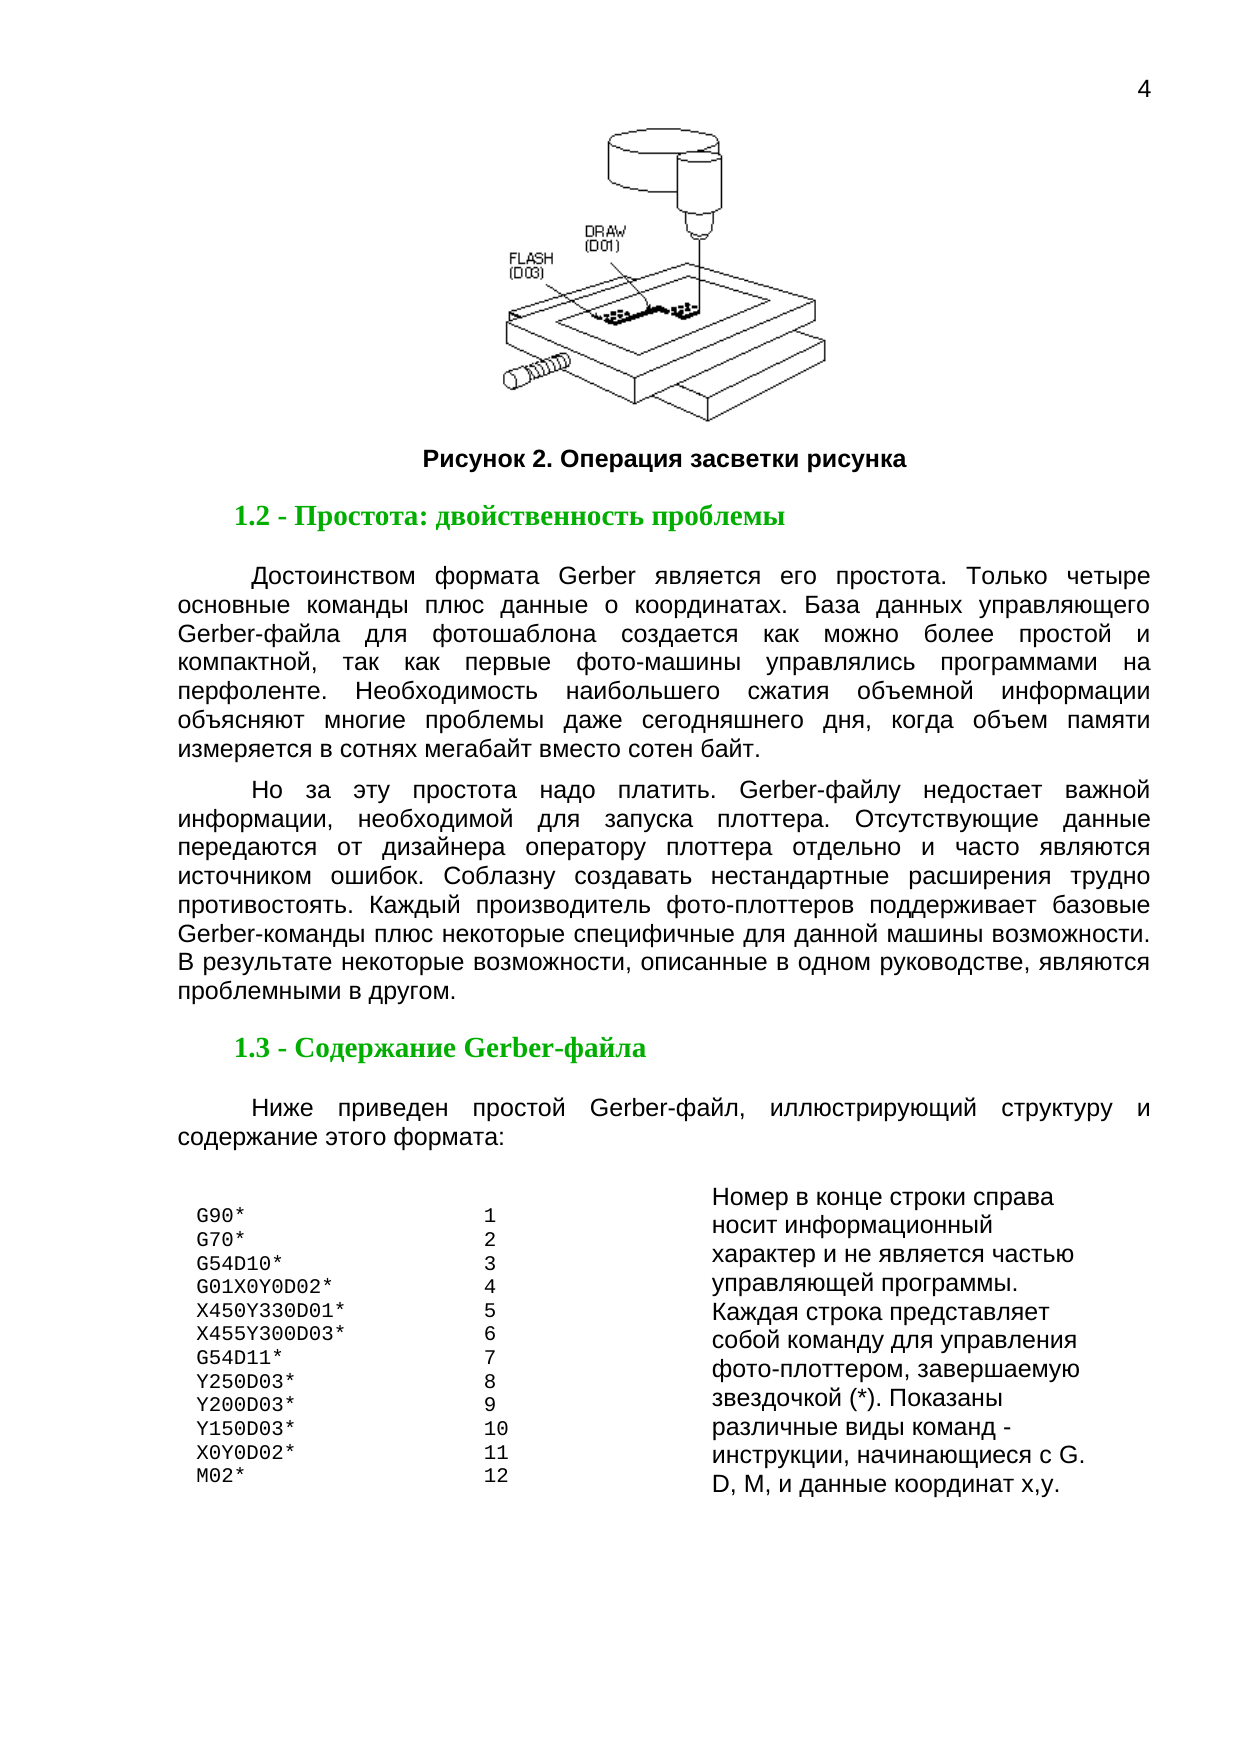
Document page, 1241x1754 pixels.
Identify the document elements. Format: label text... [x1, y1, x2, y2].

picture [502, 127, 827, 423]
table_header Номер в конце строки справа носит информационный характер и не является частью управляющей программы. Каждая строка представляет собой команду для управления фото-плоттером, завершаемую звездочкой (*). Показаны различные виды команд - инcтрукции, начинающиеся с G. D, M, и данные координат x,y. [693, 1163, 1115, 1517]
text Достоинством формата Gerber является его простота. Только четыре основные команды плюс данные о координатах. База данных управляющего Gerber-файла для фотошаблона создается как можно более простой и компактной, так как первые фото-машины управлялись программами на перфоленте. Необходимость наибольшего сжатия объемной информации объясняют многие проблемы даже сегодняшнего дня, когда объем памяти измеряется в сотнях мегабайт вместо сотен байт. [177, 561, 1152, 762]
table_header G90* 1 G70* 2 G54D10* 3 G01X0Y0D02* 4 X450Y330D01* 5 X455Y300D03* 6 G54D11* 7 Y250D03* 8 Y200D03* 9 Y150D03* 10 X0Y0D02* 11 M02* 12 [177, 1163, 693, 1517]
subtitle Содержание Gerber-файла [233, 1030, 1152, 1063]
text Рисунок 2. Операция засветки рисунка [177, 444, 1152, 473]
subtitle Простота: двойственность проблемы [233, 498, 1152, 532]
text Но за эту простота надо платить. Gerber-файлу недостает важной информации, необходимой для запуска плоттера. Отсутствующие данные передаются от дизайнера оператору плоттера отдельно и часто являются источником ошибок. Соблазну создавать нестандартные расширения трудно противостоять. Каждый производитель фото-плоттеров поддерживает базовые Gerber-команды плюс некоторые специфичные для данной машины возможности. В результате некоторые возможности, описанные в одном руководстве, являются проблемными в другом. [177, 775, 1152, 1005]
text Ниже приведен простой Gerber-файл, иллюстрирующий структуру и содержание этого формата: [177, 1093, 1152, 1150]
